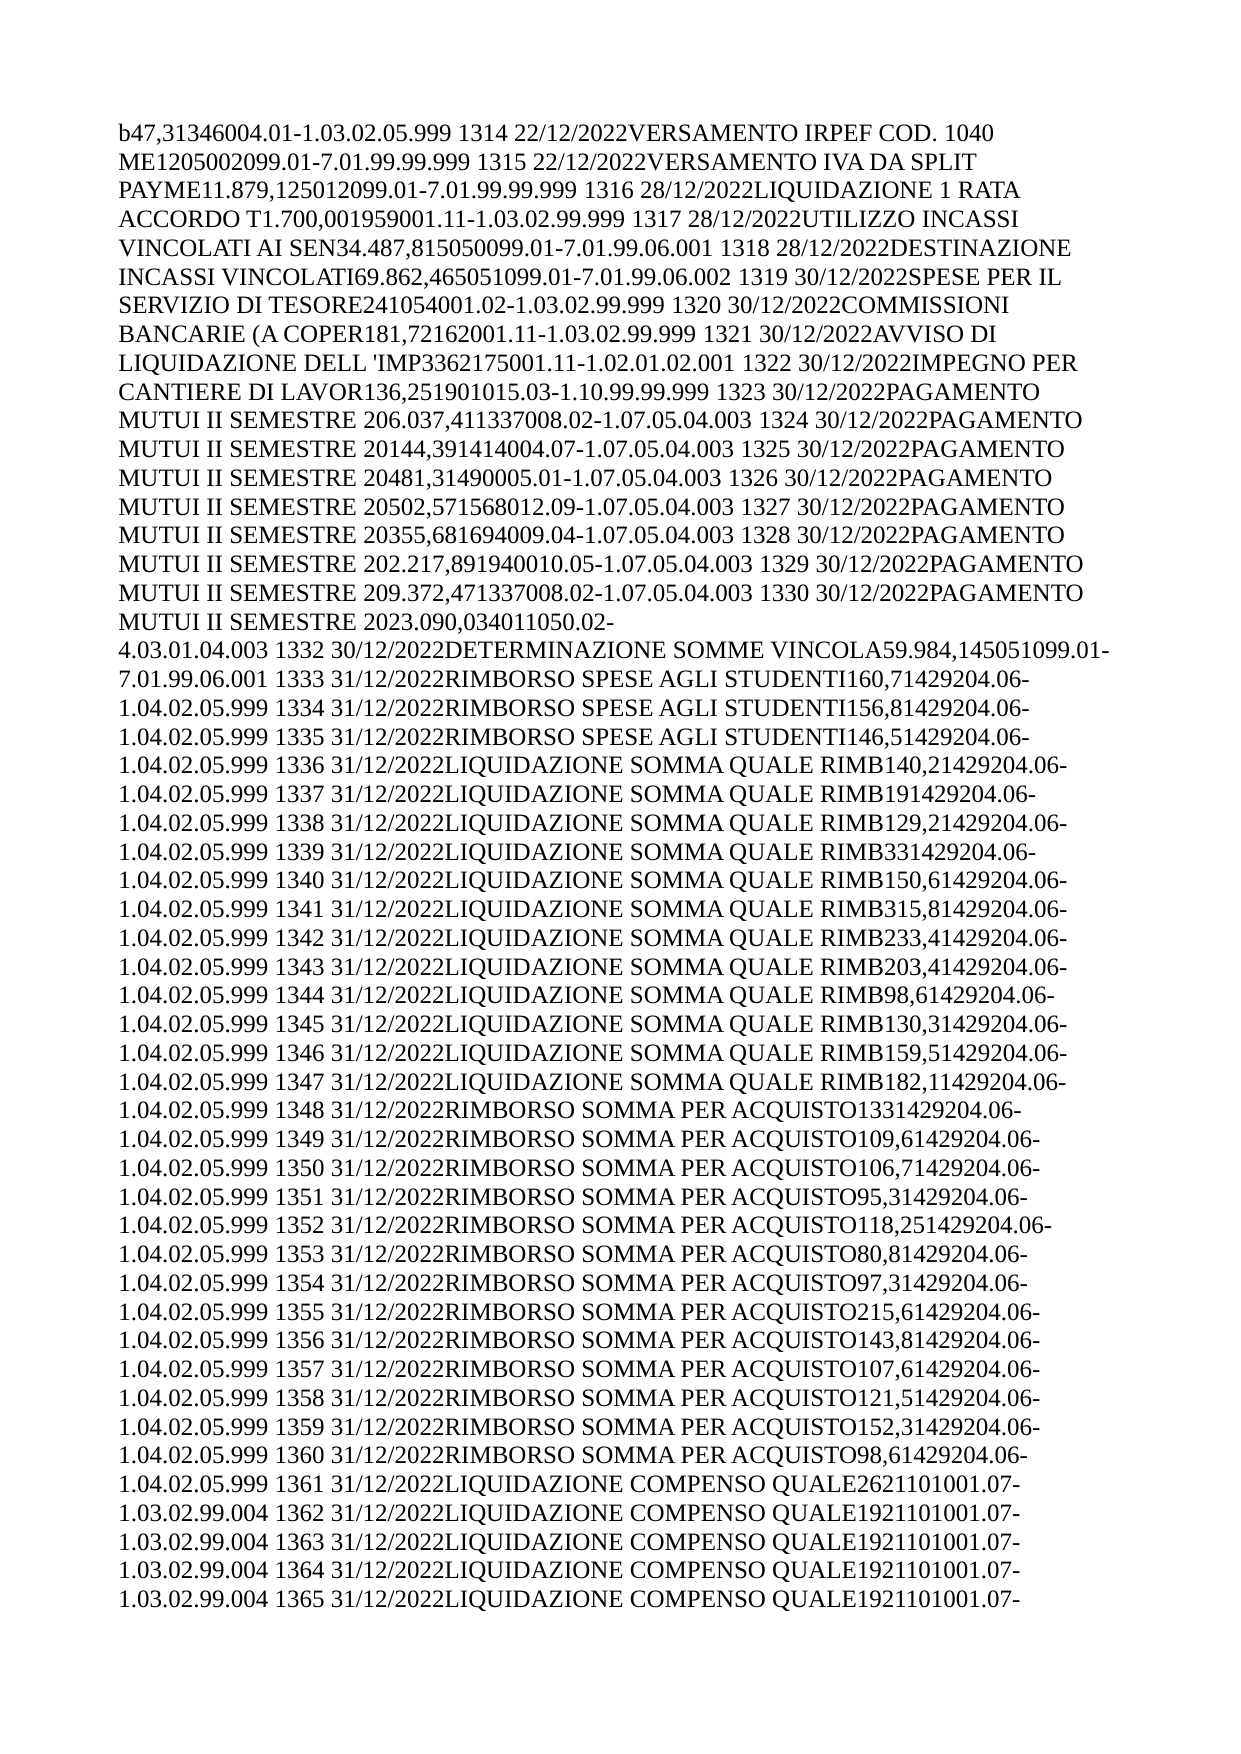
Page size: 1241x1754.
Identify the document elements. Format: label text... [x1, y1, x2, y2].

text b47,31346004.01-1.03.02.05.999 1314 22/12/2022VERSAMENTO IRPEF COD. 1040 ME1205002099.01-7.01.99.99.999 1315 22/12/2022VERSAMENTO IVA DA SPLIT PAYME11.879,125012099.01-7.01.99.99.999 1316 28/12/2022LIQUIDAZIONE 1 RATA ACCORDO T1.700,001959001.11-1.03.02.99.999 1317 28/12/2022UTILIZZO INCASSI VINCOLATI AI SEN34.487,815050099.01-7.01.99.06.001 1318 28/12/2022DESTINAZIONE INCASSI VINCOLATI69.862,465051099.01-7.01.99.06.002 1319 30/12/2022SPESE PER IL SERVIZIO DI TESORE241054001.02-1.03.02.99.999 1320 30/12/2022COMMISSIONI BANCARIE (A COPER181,72162001.11-1.03.02.99.999 1321 30/12/2022AVVISO DI LIQUIDAZIONE DELL 'IMP3362175001.11-1.02.01.02.001 1322 30/12/2022IMPEGNO PER CANTIERE DI LAVOR136,251901015.03-1.10.99.99.999 1323 30/12/2022PAGAMENTO MUTUI II SEMESTRE 206.037,411337008.02-1.07.05.04.003 1324 30/12/2022PAGAMENTO MUTUI II SEMESTRE 20144,391414004.07-1.07.05.04.003 1325 30/12/2022PAGAMENTO MUTUI II SEMESTRE 20481,31490005.01-1.07.05.04.003 1326 30/12/2022PAGAMENTO MUTUI II SEMESTRE 20502,571568012.09-1.07.05.04.003 1327 30/12/2022PAGAMENTO MUTUI II SEMESTRE 20355,681694009.04-1.07.05.04.003 1328 30/12/2022PAGAMENTO MUTUI II SEMESTRE 202.217,891940010.05-1.07.05.04.003 1329 30/12/2022PAGAMENTO MUTUI II SEMESTRE 209.372,471337008.02-1.07.05.04.003 1330 30/12/2022PAGAMENTO MUTUI II SEMESTRE 2023.090,034011050.02-4.03.01.04.003 1332 30/12/2022DETERMINAZIONE SOMME VINCOLA59.984,145051099.01-7.01.99.06.001 1333 31/12/2022RIMBORSO SPESE AGLI STUDENTI160,71429204.06-1.04.02.05.999 1334 31/12/2022RIMBORSO SPESE AGLI STUDENTI156,81429204.06-1.04.02.05.999 1335 31/12/2022RIMBORSO SPESE AGLI STUDENTI146,51429204.06-1.04.02.05.999 1336 31/12/2022LIQUIDAZIONE SOMMA QUALE RIMB140,21429204.06-1.04.02.05.999 1337 31/12/2022LIQUIDAZIONE SOMMA QUALE RIMB191429204.06-1.04.02.05.999 1338 31/12/2022LIQUIDAZIONE SOMMA QUALE RIMB129,21429204.06-1.04.02.05.999 1339 31/12/2022LIQUIDAZIONE SOMMA QUALE RIMB331429204.06-1.04.02.05.999 1340 31/12/2022LIQUIDAZIONE SOMMA QUALE RIMB150,61429204.06-1.04.02.05.999 1341 31/12/2022LIQUIDAZIONE SOMMA QUALE RIMB315,81429204.06-1.04.02.05.999 1342 31/12/2022LIQUIDAZIONE SOMMA QUALE RIMB233,41429204.06-1.04.02.05.999 1343 31/12/2022LIQUIDAZIONE SOMMA QUALE RIMB203,41429204.06-1.04.02.05.999 1344 31/12/2022LIQUIDAZIONE SOMMA QUALE RIMB98,61429204.06-1.04.02.05.999 1345 31/12/2022LIQUIDAZIONE SOMMA QUALE RIMB130,31429204.06-1.04.02.05.999 1346 31/12/2022LIQUIDAZIONE SOMMA QUALE RIMB159,51429204.06-1.04.02.05.999 1347 31/12/2022LIQUIDAZIONE SOMMA QUALE RIMB182,11429204.06-1.04.02.05.999 1348 31/12/2022RIMBORSO SOMMA PER ACQUISTO1331429204.06-1.04.02.05.999 1349 31/12/2022RIMBORSO SOMMA PER ACQUISTO109,61429204.06-1.04.02.05.999 1350 31/12/2022RIMBORSO SOMMA PER ACQUISTO106,71429204.06-1.04.02.05.999 1351 31/12/2022RIMBORSO SOMMA PER ACQUISTO95,31429204.06-1.04.02.05.999 1352 31/12/2022RIMBORSO SOMMA PER ACQUISTO118,251429204.06-1.04.02.05.999 1353 31/12/2022RIMBORSO SOMMA PER ACQUISTO80,81429204.06-1.04.02.05.999 1354 31/12/2022RIMBORSO SOMMA PER ACQUISTO97,31429204.06-1.04.02.05.999 1355 31/12/2022RIMBORSO SOMMA PER ACQUISTO215,61429204.06-1.04.02.05.999 1356 31/12/2022RIMBORSO SOMMA PER ACQUISTO143,81429204.06-1.04.02.05.999 1357 31/12/2022RIMBORSO SOMMA PER ACQUISTO107,61429204.06-1.04.02.05.999 1358 31/12/2022RIMBORSO SOMMA PER ACQUISTO121,51429204.06-1.04.02.05.999 1359 31/12/2022RIMBORSO SOMMA PER ACQUISTO152,31429204.06-1.04.02.05.999 1360 31/12/2022RIMBORSO SOMMA PER ACQUISTO98,61429204.06-1.04.02.05.999 1361 31/12/2022LIQUIDAZIONE COMPENSO QUALE2621101001.07-1.03.02.99.004 1362 31/12/2022LIQUIDAZIONE COMPENSO QUALE1921101001.07-1.03.02.99.004 1363 31/12/2022LIQUIDAZIONE COMPENSO QUALE1921101001.07-1.03.02.99.004 1364 31/12/2022LIQUIDAZIONE COMPENSO QUALE1921101001.07-1.03.02.99.004 1365 31/12/2022LIQUIDAZIONE COMPENSO QUALE1921101001.07- [118, 118, 1122, 1613]
